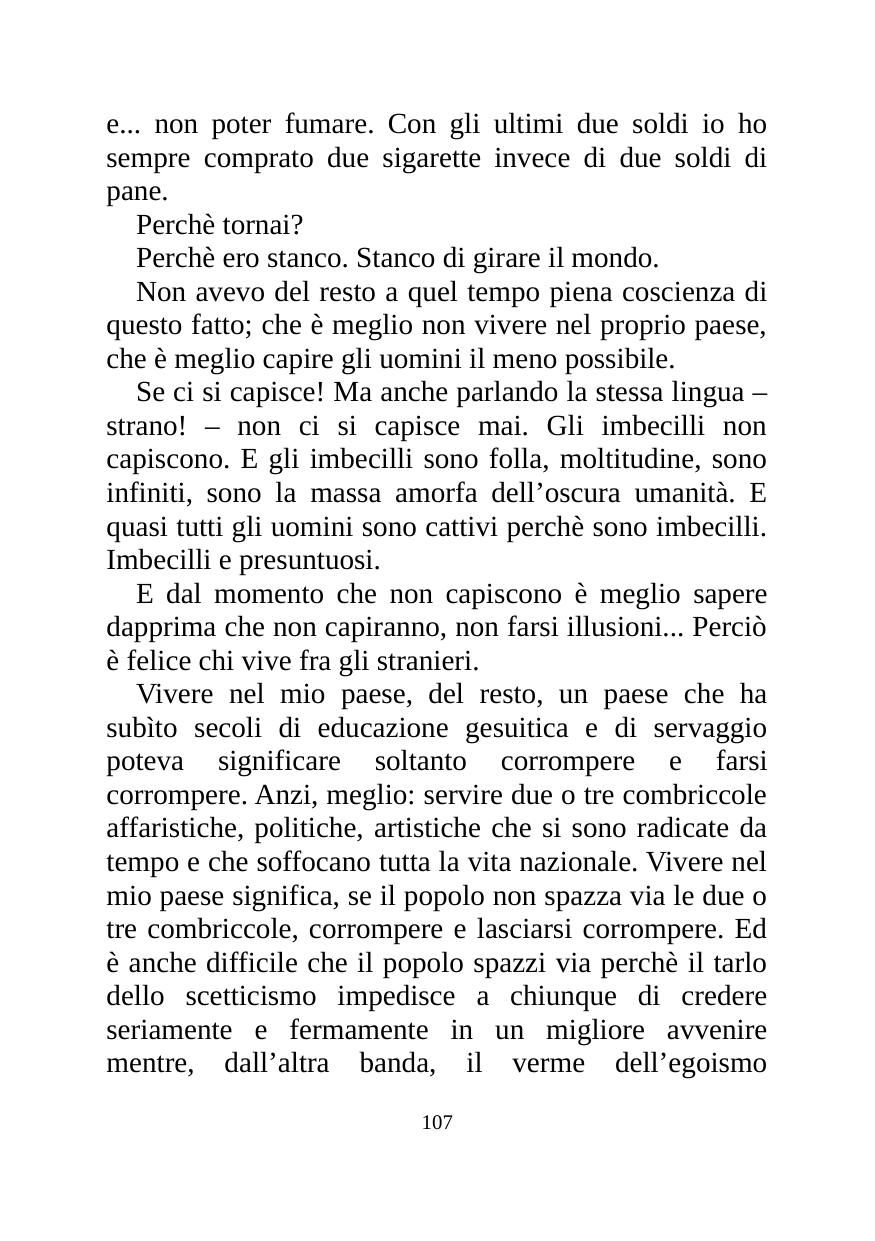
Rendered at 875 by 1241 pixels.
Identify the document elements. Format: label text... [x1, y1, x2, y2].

text e... non poter fumare. Con gli ultimi due soldi io ho sempre comprato due sigarette invece di due soldi di pane. [106, 106, 768, 207]
text E dal momento che non capiscono è meglio sapere dapprima che non capiranno, non farsi illusioni... Perciò è felice chi vive fra gli stranieri. [106, 576, 768, 676]
text Non avevo del resto a quel tempo piena coscienza di questo fatto; che è meglio non vivere nel proprio paese, che è meglio capire gli uomini il meno possibile. [106, 274, 768, 374]
text Perchè ero stanco. Stanco di girare il mondo. [106, 240, 768, 274]
text Perchè tornai? [106, 207, 768, 240]
text Vivere nel mio paese, del resto, un paese che ha subìto secoli di educazione gesuitica e di servaggio poteva significare soltanto corrompere e farsi corrompere. Anzi, meglio: servire due o tre combriccole affaristiche, politiche, artistiche che si sono radicate da tempo e che soffocano tutta la vita nazionale. Vivere nel mio paese significa, se il popolo non spazza via le due o tre combriccole, corrompere e lasciarsi corrompere. Ed è anche difficile che il popolo spazzi via perchè il tarlo dello scetticismo impedisce a chiunque di credere seriamente e fermamente in un migliore avvenire mentre, dall’altra banda, il verme dell’egoismo [106, 676, 768, 1079]
text Se ci si capisce! Ma anche parlando la stessa lingua – strano! – non ci si capisce mai. Gli imbecilli non capiscono. E gli imbecilli sono folla, moltitudine, sono infiniti, sono la massa amorfa dell’oscura umanità. E quasi tutti gli uomini sono cattivi perchè sono imbecilli. Imbecilli e presuntuosi. [106, 374, 768, 576]
